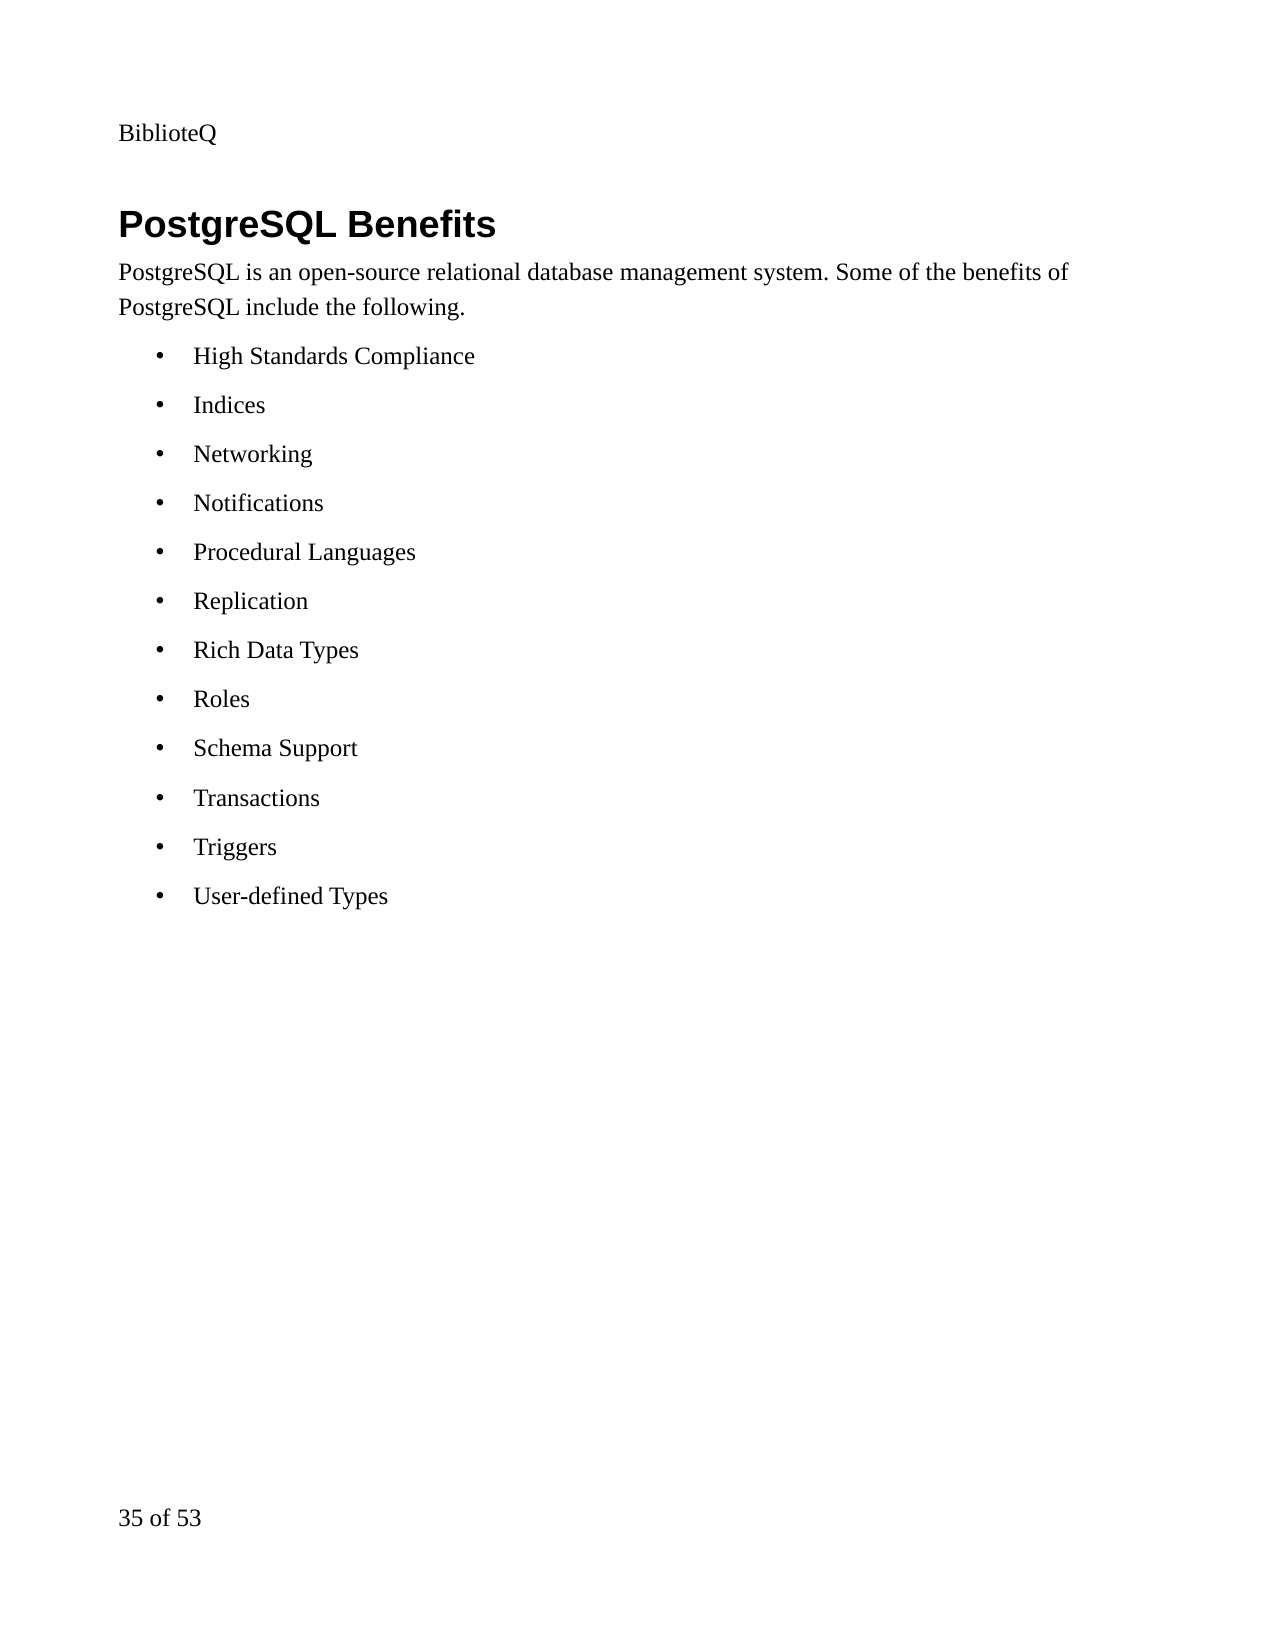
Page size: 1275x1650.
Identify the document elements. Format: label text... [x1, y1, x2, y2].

list Replication [156, 586, 1157, 615]
list Networking [156, 439, 1157, 468]
text PostgreSQL is an open-source relational database management system. Some of the benefits of PostgreSQL include the following. [118, 257, 1157, 321]
list User-defined Types [156, 881, 1157, 909]
list Procedural Languages [156, 537, 1157, 566]
list Transactions [156, 783, 1157, 811]
list Roles [156, 684, 1157, 713]
list High Standards Compliance [156, 341, 1157, 370]
list Triggers [156, 832, 1157, 860]
list Indices [156, 390, 1157, 419]
list Rich Data Types [156, 635, 1157, 664]
subtitle PostgreSQL Benefits [118, 201, 1157, 245]
list Notifications [156, 488, 1157, 517]
list Schema Support [156, 733, 1157, 762]
